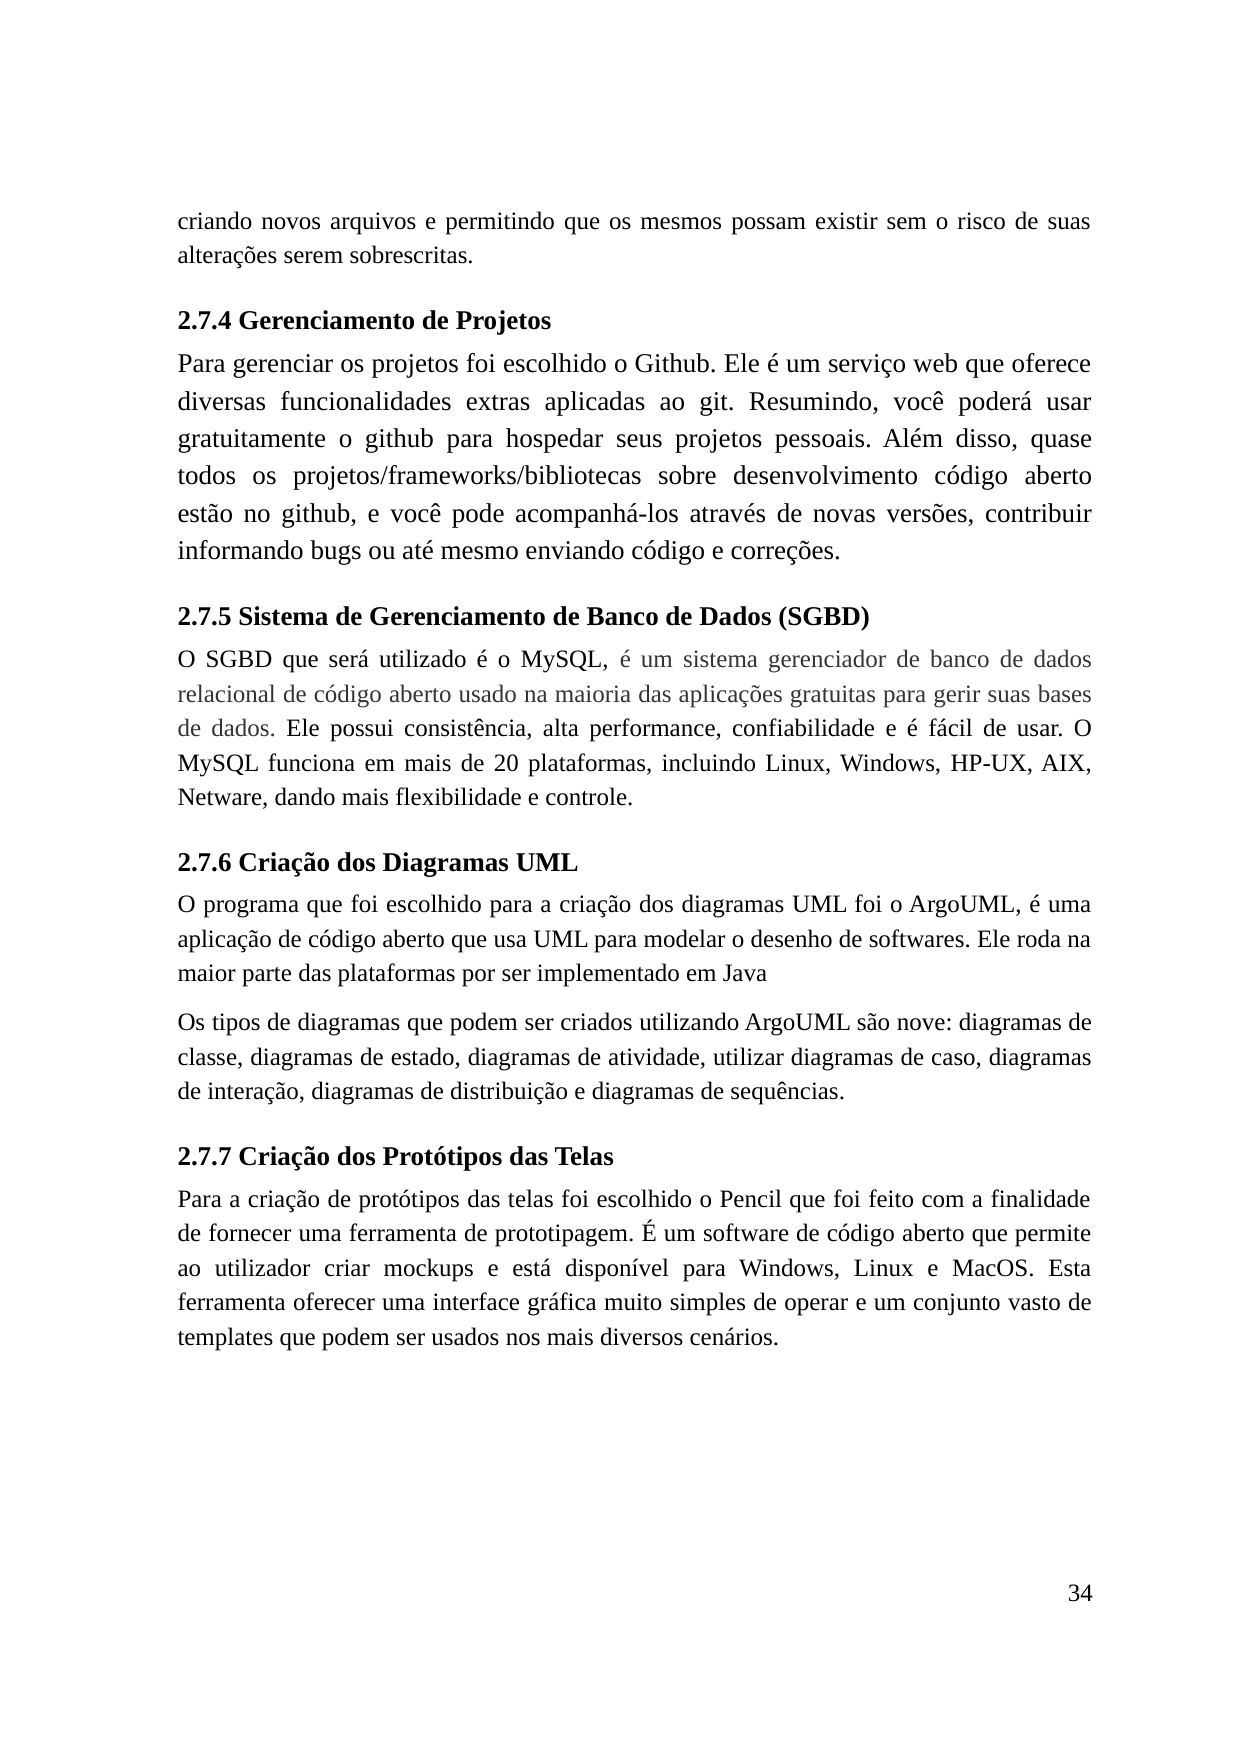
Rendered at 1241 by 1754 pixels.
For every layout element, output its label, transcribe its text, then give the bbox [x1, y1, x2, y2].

text O programa que foi escolhido para a criação dos diagramas UML foi o ArgoUML, é uma aplicação de código aberto que usa UML para modelar o desenho de softwares. Ele roda na maior parte das plataformas por ser implementado em Java [177, 889, 1093, 987]
text Para a criação de protótipos das telas foi escolhido o Pencil que foi feito com a finalidade de fornecer uma ferramenta de prototipagem. É um software de código aberto que permite ao utilizador criar mockups e está disponível para Windows, Linux e MacOS. Esta ferramenta oferecer uma interface gráfica muito simples de operar e um conjunto vasto de templates que podem ser usados nos mais diversos cenários. [177, 1184, 1093, 1350]
text O SGBD que será utilizado é o MySQL, é um sistema gerenciador de banco de dados relacional de código aberto usado na maioria das aplicações gratuitas para gerir suas bases de dados. Ele possui consistência, alta performance, confiabilidade e é fácil de usar. O MySQL funciona em mais de 20 plataformas, incluindo Linux, Windows, HP-UX, AIX, Netware, dando mais flexibilidade e controle. [177, 644, 1093, 811]
subtitle 2.7.5 Sistema de Gerenciamento de Banco de Dados (SGBD) [177, 601, 1093, 632]
subtitle 2.7.7 Criação dos Protótipos das Telas [177, 1140, 1093, 1171]
text Para gerenciar os projetos foi escolhido o Github. Ele é um serviço web que oferece diversas funcionalidades extras aplicadas ao git. Resumindo, você poderá usar gratuitamente o github para hospedar seus projetos pessoais. Além disso, quase todos os projetos/frameworks/bibliotecas sobre desenvolvimento código aberto estão no github, e você pode acompanhá-los através de novas versões, contribuir informando bugs ou até mesmo enviando código e correções. [177, 348, 1093, 565]
subtitle 2.7.6 Criação dos Diagramas UML [177, 846, 1093, 877]
text Os tipos de diagramas que podem ser criados utilizando ArgoUML são nove: diagramas de classe, diagramas de estado, diagramas de atividade, utilizar diagramas de caso, diagramas de interação, diagramas de distribuição e diagramas de sequências. [177, 1007, 1093, 1105]
subtitle 2.7.4 Gerenciamento de Projetos [177, 304, 1093, 335]
text criando novos arquivos e permitindo que os mesmos possam existir sem o risco de suas alterações serem sobrescritas. [177, 206, 1093, 269]
